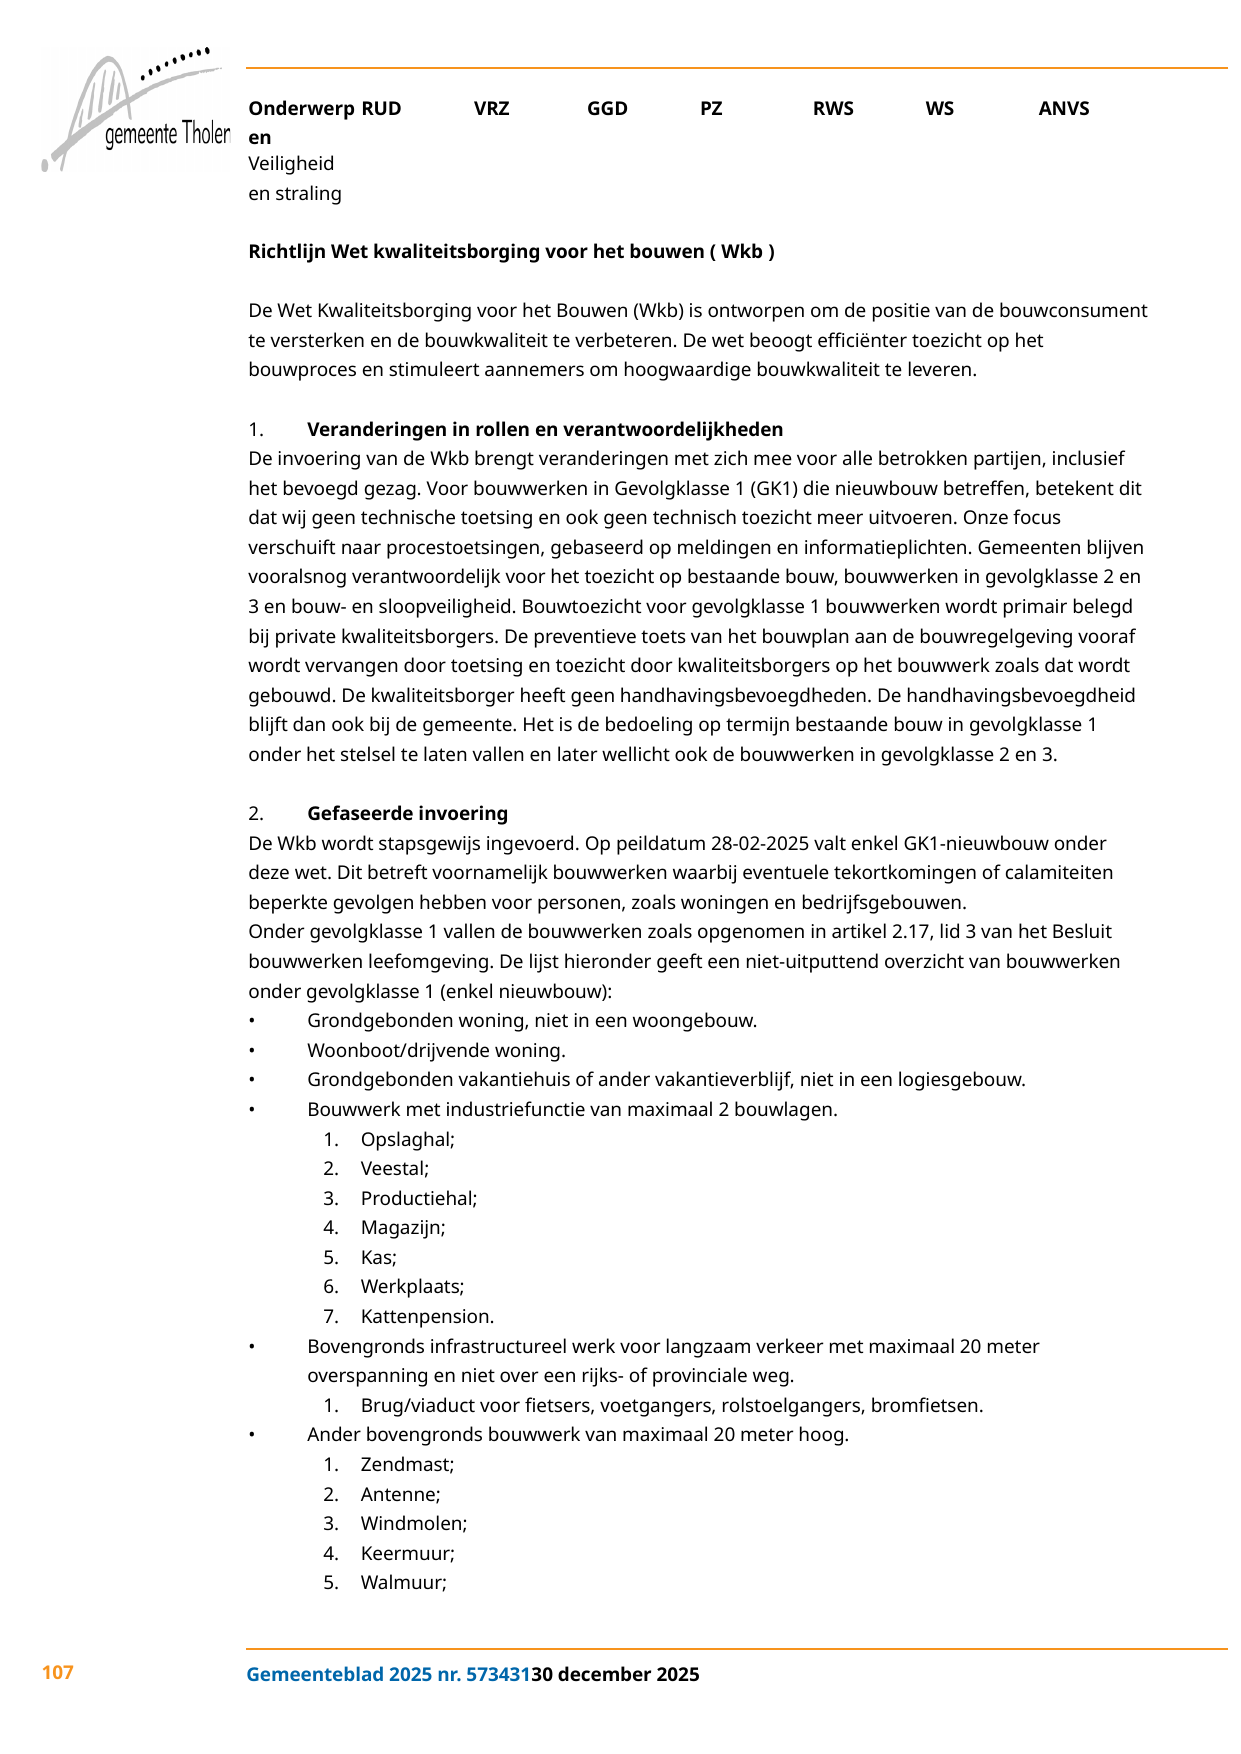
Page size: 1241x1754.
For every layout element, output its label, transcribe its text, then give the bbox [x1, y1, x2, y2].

list Grondgebonden vakantiehuis of ander vakantieverblijf, niet in een logiesgebouw. [248, 1067, 1152, 1092]
table_cell [587, 150, 700, 205]
list Bovengronds infrastructureel werk voor langzaam verkeer met maximaal 20 meter overspanning en niet over een rijks- of provinciale weg. [248, 1333, 1152, 1388]
list Magazijn; [323, 1214, 1152, 1240]
text De invoering van de Wkb brengt veranderingen met zich mee voor alle betrokken partijen, inclusief het bevoegd gezag. Voor bouwwerken in Gevolgklasse 1 (GK1) die nieuwbouw betreffen, betekent dit dat wij geen technische toetsing en ook geen technisch toezicht meer uitvoeren. Onze focus verschuift naar procestoetsingen, gebaseerd op meldingen en informatieplichten. Gemeenten blijven vooralsnog verantwoordelijk voor het toezicht op bestaande bouw, bouwwerken in gevolgklasse 2 en 3 en bouw- en sloopveiligheid. Bouwtoezicht voor gevolgklasse 1 bouwwerken wordt primair belegd bij private kwaliteitsborgers. De preventieve toets van het bouwplan aan de bouwregelgeving vooraf wordt vervangen door toetsing en toezicht door kwaliteitsborgers op het bouwwerk zoals dat wordt gebouwd. De kwaliteitsborger heeft geen handhavingsbevoegdheden. De handhavingsbevoegdheid blijft dan ook bij de gemeente. Het is de bedoeling op termijn bestaande bouw in gevolgklasse 1 onder het stelsel te laten vallen en later wellicht ook de bouwwerken in gevolgklasse 2 en 3. [248, 445, 1152, 767]
text Onder gevolgklasse 1 vallen de bouwwerken zoals opgenomen in artikel 2.17, lid 3 van het Besluit bouwwerken leefomgeving. De lijst hieronder geeft een niet-uitputtend overzicht van bouwwerken onder gevolgklasse 1 (enkel nieuwbouw): [248, 919, 1152, 1003]
text De Wkb wordt stapsgewijs ingevoerd. Op peildatum 28-02-2025 valt enkel GK1-nieuwbouw onder deze wet. Dit betreft voornamelijk bouwwerken waarbij eventuele tekortkomingen of calamiteiten beperkte gevolgen hebben voor personen, zoals woningen en bedrijfsgebouwen. [248, 830, 1152, 915]
list Zendmast; [323, 1451, 1152, 1477]
list Windmolen; [323, 1510, 1152, 1536]
picture [41, 47, 231, 172]
table_header RWS [813, 95, 926, 150]
table_cell [474, 150, 587, 205]
list Veranderingen in rollen en verantwoordelijkheden [248, 416, 1152, 441]
table_header WS [926, 95, 1038, 150]
text De Wet Kwaliteitsborging voor het Bouwen (Wkb) is ontworpen om de positie van de bouwconsument te versterken en de bouwkwaliteit te verbeteren. De wet beoogt efficiënter toezicht op het bouwproces en stimuleert aannemers om hoogwaardige bouwkwaliteit te leveren. [248, 297, 1152, 382]
list Bouwwerk met industriefunctie van maximaal 2 bouwlagen. [248, 1096, 1152, 1122]
list Walmuur; [323, 1569, 1152, 1595]
table_header Onderwerpen [248, 95, 361, 150]
table_header PZ [700, 95, 813, 150]
table_cell [926, 150, 1038, 205]
table_cell Veiligheid en straling [248, 150, 361, 205]
text Richtlijn Wet kwaliteitsborging voor het bouwen ( Wkb ) [248, 238, 1152, 264]
list Kattenpension. [323, 1303, 1152, 1329]
table_cell [361, 150, 474, 205]
table_cell [813, 150, 926, 205]
list Grondgebonden woning, niet in een woongebouw. [248, 1007, 1152, 1033]
table_header RUD [361, 95, 474, 150]
table_header GGD [587, 95, 700, 150]
table_header VRZ [474, 95, 587, 150]
list Productiehal; [323, 1185, 1152, 1211]
table_cell [1039, 150, 1152, 205]
list Woonboot/drijvende woning. [248, 1037, 1152, 1063]
list Veestal; [323, 1155, 1152, 1181]
list Keermuur; [323, 1540, 1152, 1566]
list Gefaseerde invoering [248, 800, 1152, 826]
list Werkplaats; [323, 1274, 1152, 1299]
list Antenne; [323, 1481, 1152, 1506]
list Kas; [323, 1244, 1152, 1270]
list Brug/viaduct voor fietsers, voetgangers, rolstoelgangers, bromfietsen. [323, 1392, 1152, 1418]
table_cell [700, 150, 813, 205]
list Opslaghal; [323, 1126, 1152, 1151]
list Ander bovengronds bouwwerk van maximaal 20 meter hoog. [248, 1422, 1152, 1447]
table_header ANVS [1039, 95, 1152, 150]
